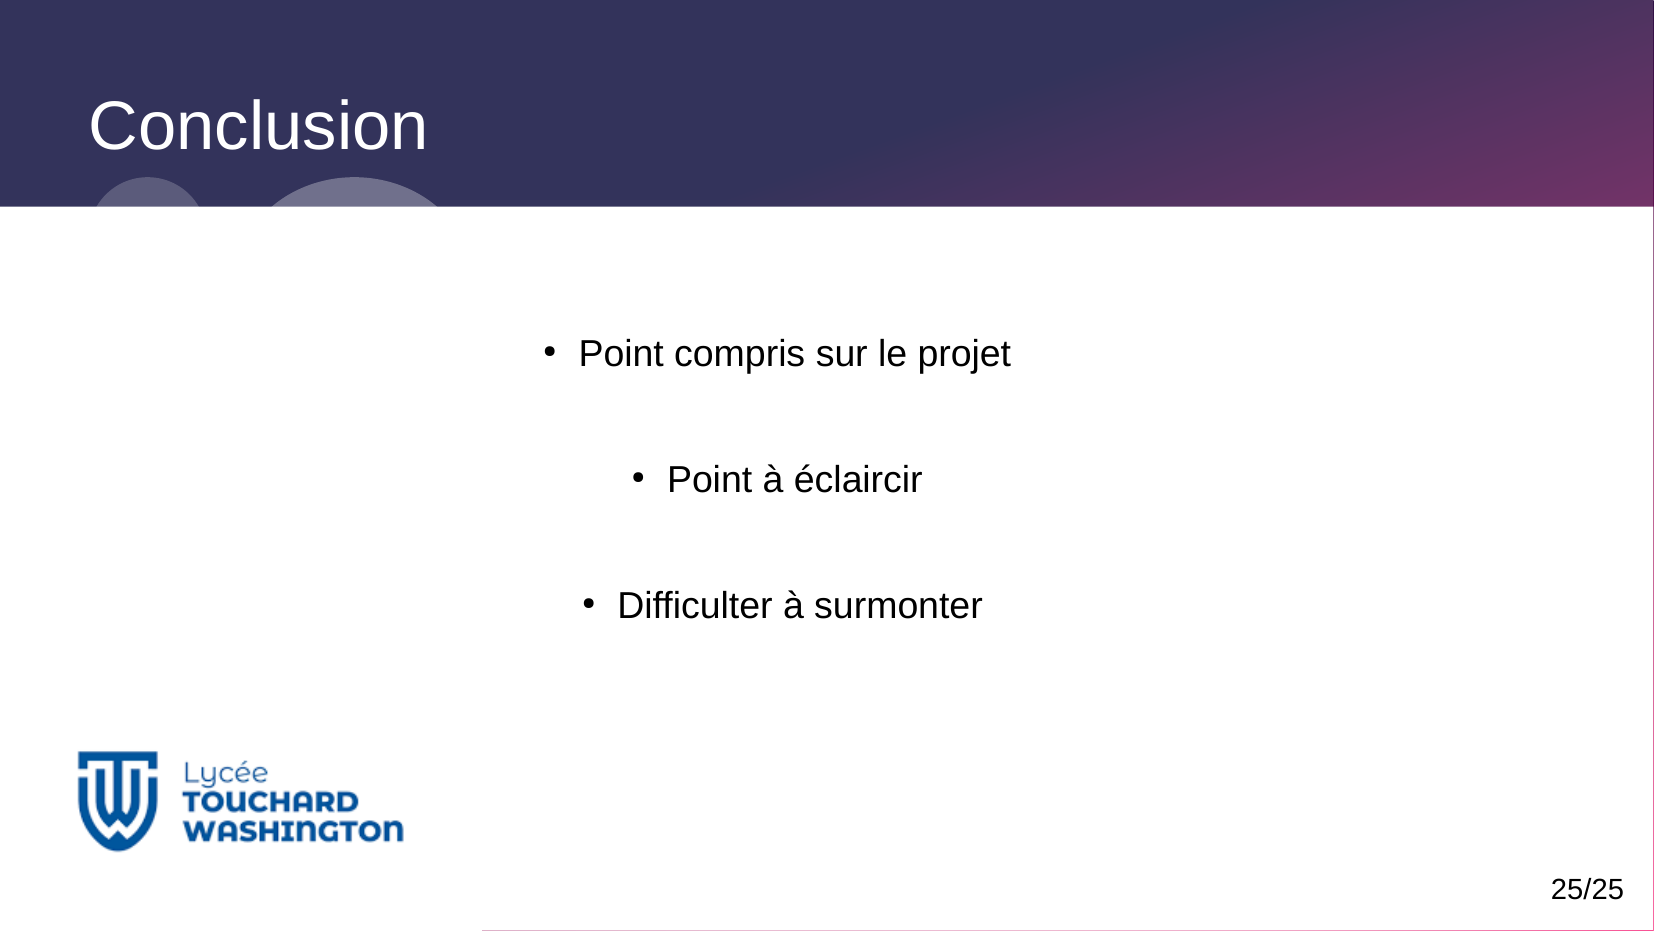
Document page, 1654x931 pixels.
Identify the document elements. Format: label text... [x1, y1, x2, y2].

text_box Point compris sur le projet Point à éclaircir Difficulter à surmonter [59, 324, 1506, 650]
title Conclusion [88, 44, 1565, 207]
picture [0, 673, 482, 931]
